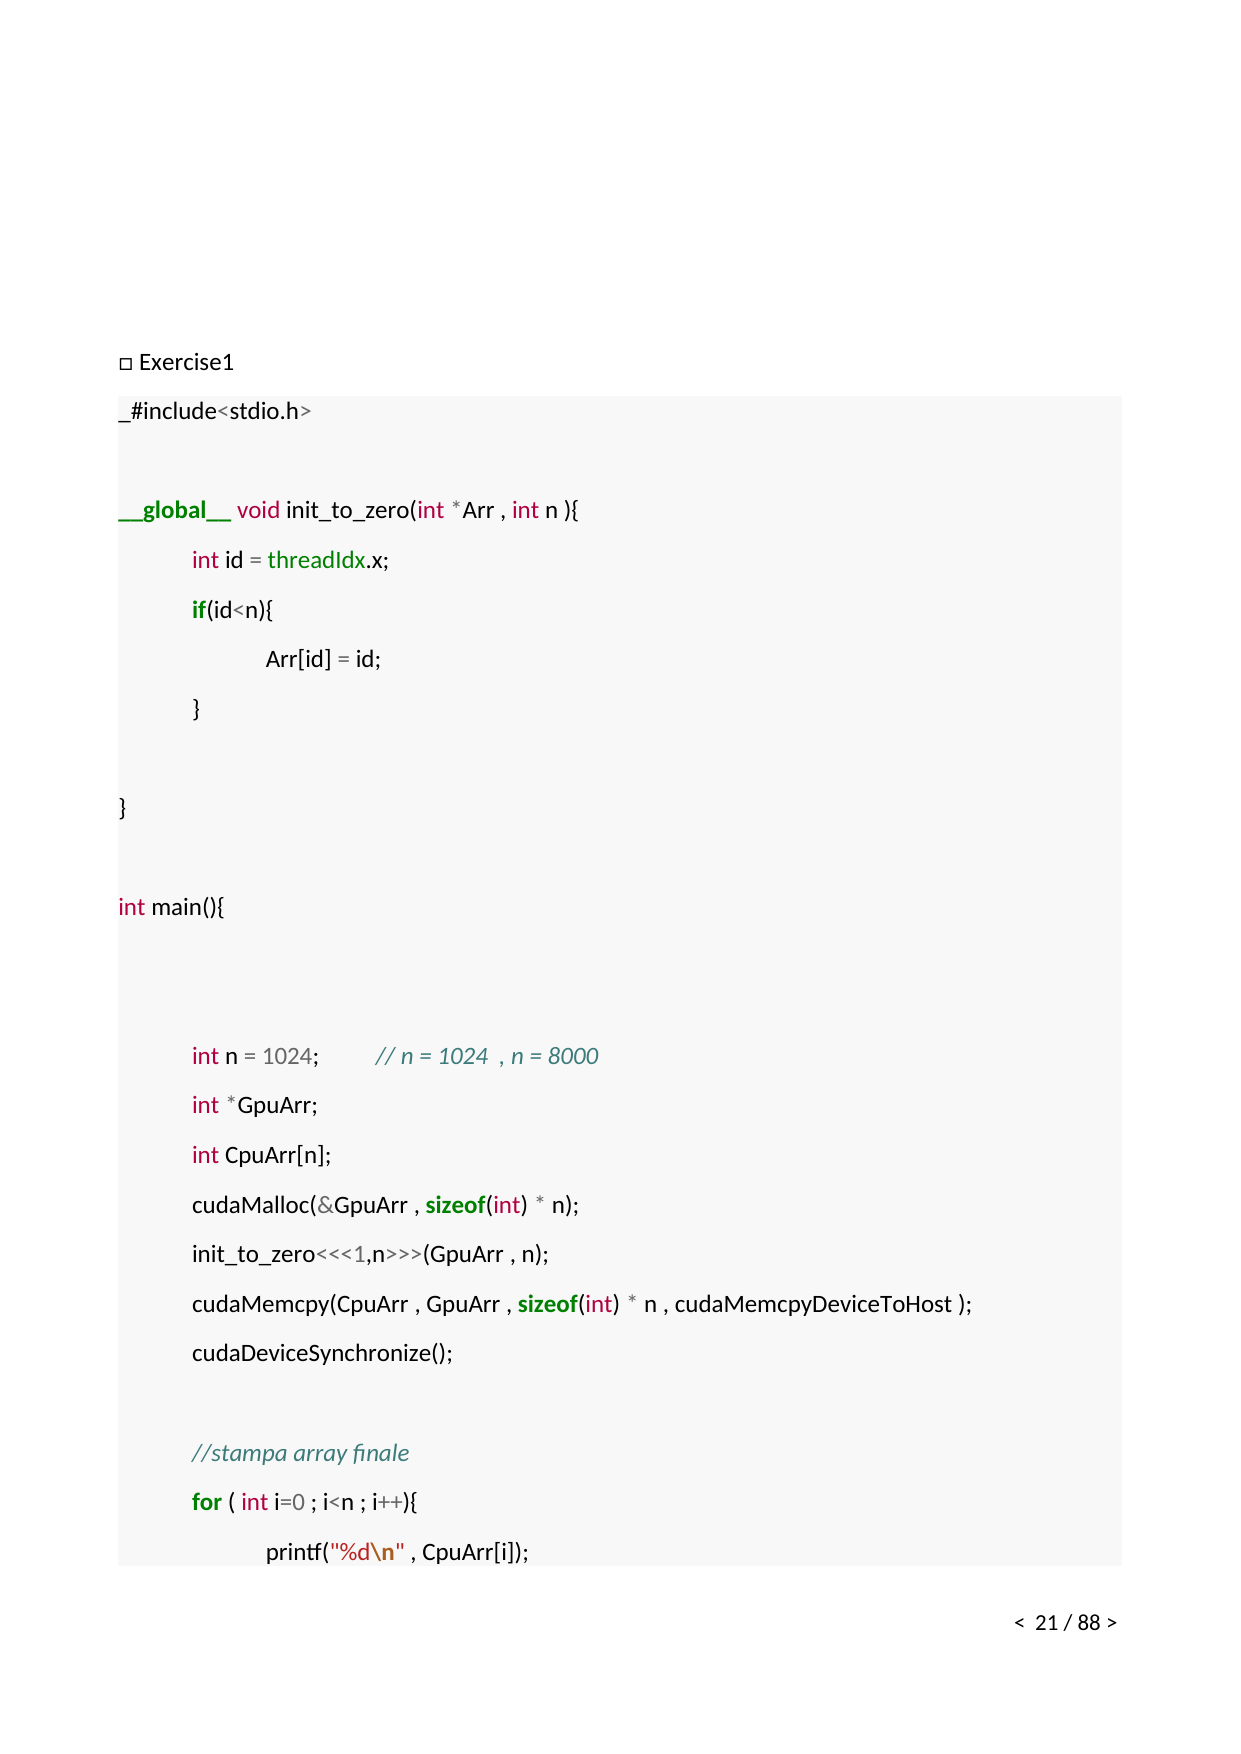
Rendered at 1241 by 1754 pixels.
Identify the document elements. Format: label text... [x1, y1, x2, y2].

text int *GpuArr; [118, 1090, 1122, 1120]
text _#include<stdio.h> [118, 396, 1122, 426]
text int n = 1024; // n = 1024 , n = 8000 [118, 1040, 1122, 1071]
text printf("%d\n" , CpuArr[i]); [118, 1536, 1122, 1566]
text □ Exercise1 [118, 346, 1122, 376]
text cudaMemcpy(CpuArr , GpuArr , sizeof(int) * n , cudaMemcpyDeviceToHost ); [118, 1288, 1122, 1318]
text init_to_zero<<<1,n>>>(GpuArr , n); [118, 1238, 1122, 1269]
text __global__ void init_to_zero(int *Arr , int n ){ [118, 495, 1122, 525]
text //stampa array finale [118, 1437, 1122, 1467]
text int id = threadIdx.x; [118, 544, 1122, 575]
text cudaDeviceSynchronize(); [118, 1338, 1122, 1368]
text int CpuArr[n]; [118, 1139, 1122, 1170]
text cudaMalloc(&GpuArr , sizeof(int) * n); [118, 1189, 1122, 1219]
text } [118, 693, 1122, 723]
text } [118, 792, 1122, 823]
text for ( int i=0 ; i<n ; i++){ [118, 1486, 1122, 1517]
text int main(){ [118, 891, 1122, 922]
text if(id<n){ [118, 594, 1122, 624]
text Arr[id] = id; [118, 643, 1122, 674]
